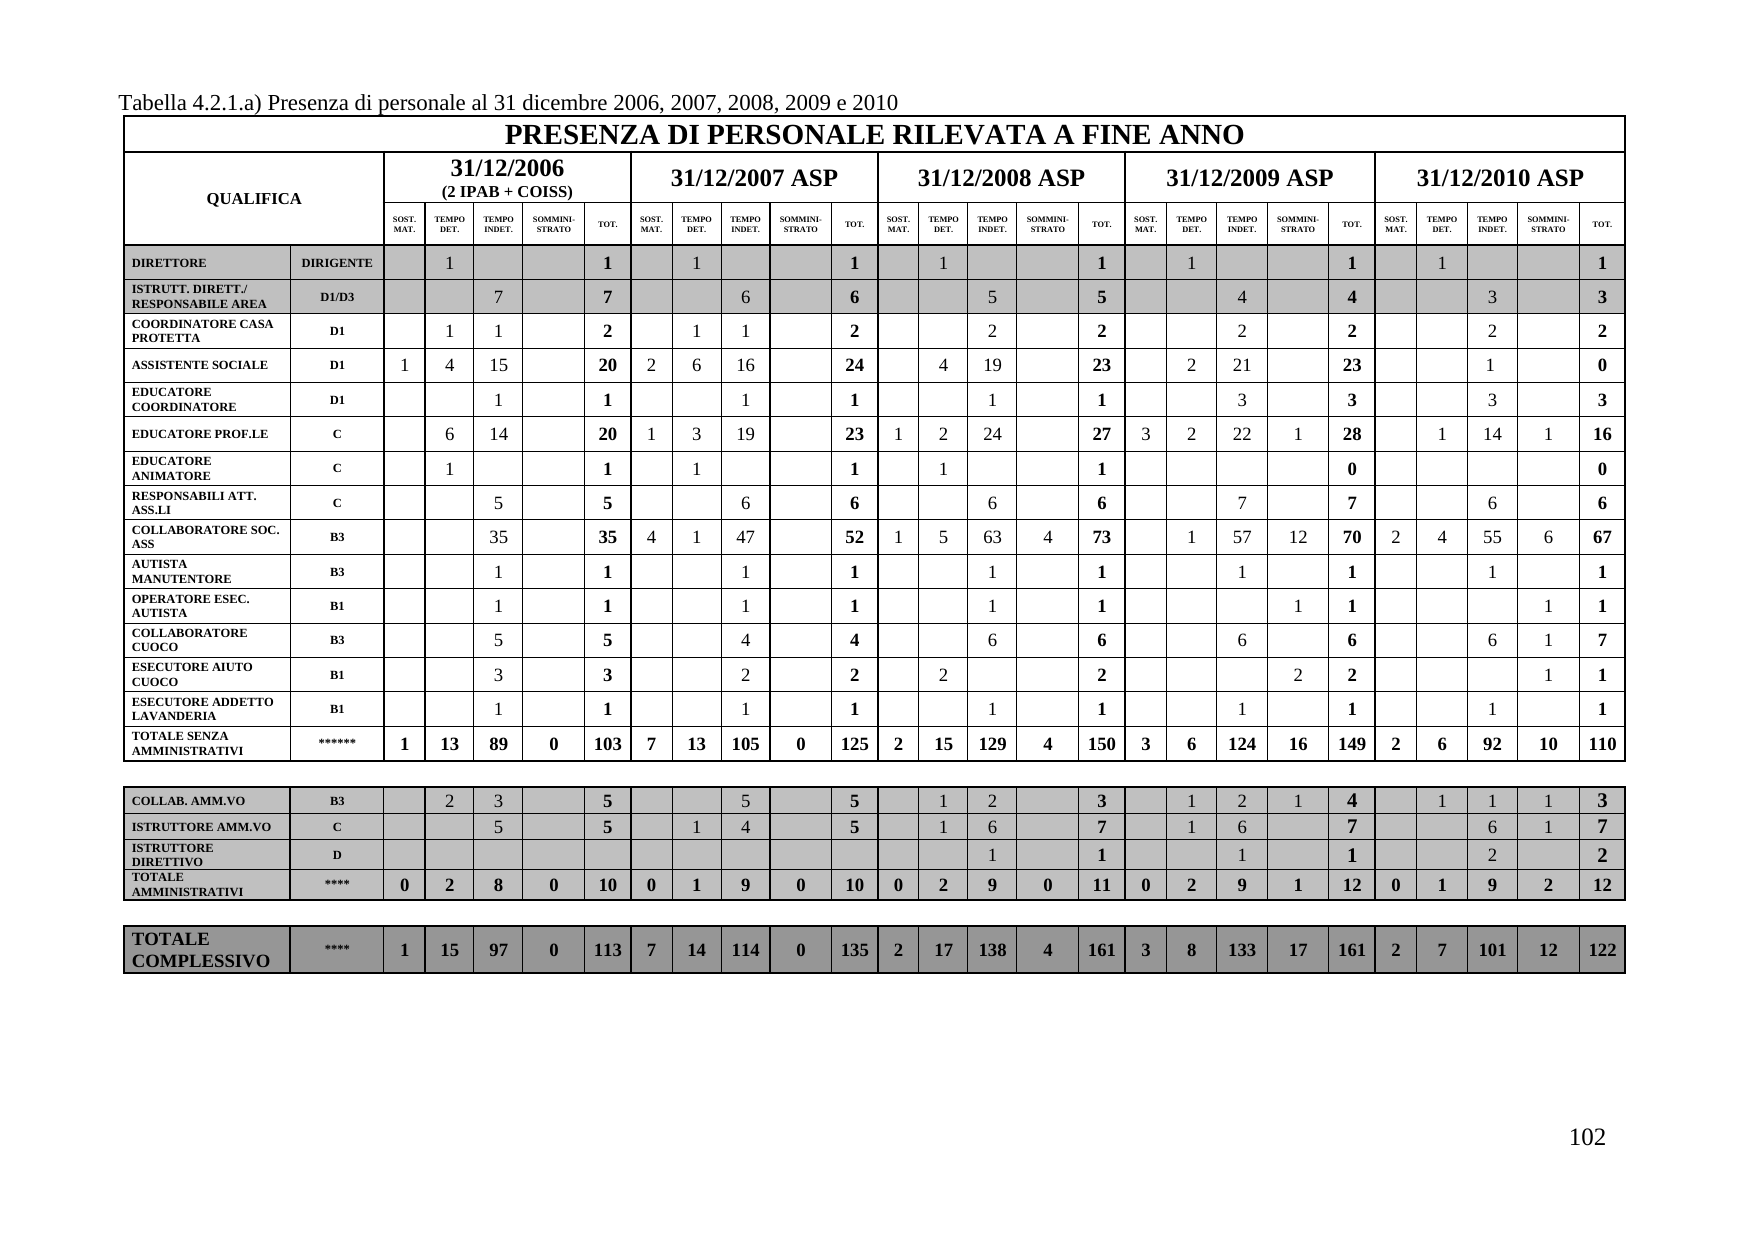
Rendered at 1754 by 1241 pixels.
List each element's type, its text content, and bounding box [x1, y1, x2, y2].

table_cell 12 [1518, 927, 1579, 972]
table_cell 1 [585, 692, 630, 726]
table_cell [523, 452, 584, 485]
table_cell [1166, 762, 1217, 786]
table_cell SOMMINI-STRATO [1268, 203, 1328, 244]
table_cell 1 [968, 383, 1016, 416]
table_cell 1 [673, 870, 721, 899]
table_cell [1417, 452, 1467, 485]
table_cell [632, 280, 672, 313]
table_cell [673, 589, 721, 622]
table_cell [1376, 589, 1416, 622]
table_cell [1167, 589, 1216, 622]
table_cell [426, 555, 473, 588]
table_cell 3 [1126, 727, 1166, 760]
table_cell TEMPO DET. [919, 203, 967, 244]
table_cell 9 [722, 870, 769, 899]
table_cell [1376, 624, 1416, 657]
table_cell [1518, 349, 1579, 382]
table_cell [919, 314, 967, 347]
table_cell 1 [722, 383, 769, 416]
table_cell [1167, 624, 1216, 657]
table_cell 122 [1580, 927, 1624, 972]
table_cell 16 [1268, 727, 1328, 760]
table_cell [523, 692, 584, 726]
table_cell [771, 417, 831, 451]
table_cell B3 [291, 624, 383, 657]
table_cell 1 [1268, 589, 1328, 622]
table_cell 1 [832, 246, 877, 279]
table_cell [426, 840, 473, 869]
table_cell 19 [968, 349, 1016, 382]
table_cell 1 [1268, 788, 1328, 813]
table_cell 101 [1468, 927, 1517, 972]
table_cell 7 [632, 927, 672, 972]
table_cell [385, 692, 424, 726]
table_cell [124, 901, 1125, 925]
table_cell [1268, 383, 1328, 416]
table_cell 1 [673, 314, 721, 347]
table_cell 9 [1217, 870, 1267, 899]
table_cell 4 [1017, 727, 1078, 760]
table_cell 0 [523, 870, 584, 899]
table_cell [1126, 692, 1166, 726]
table_cell SOMMINI-STRATO [1017, 203, 1078, 244]
table_cell 12 [1329, 870, 1374, 899]
table_cell B1 [291, 589, 383, 622]
table_cell [632, 692, 672, 726]
table_cell [1467, 762, 1517, 786]
table_cell 3 [1580, 383, 1624, 416]
table_cell [523, 840, 584, 869]
table_cell D1 [291, 349, 383, 382]
table_cell 2 [919, 870, 967, 899]
table_cell 1 [919, 246, 967, 279]
table_cell [1518, 486, 1579, 519]
table_cell [523, 520, 584, 554]
table_cell 2 [1580, 314, 1624, 347]
table_cell 150 [1079, 727, 1124, 760]
table_cell [523, 788, 584, 813]
table_cell ESECUTORE ADDETTO LAVANDERIA [125, 692, 290, 726]
table_cell [1126, 555, 1166, 588]
table_cell [426, 486, 473, 519]
table_cell 2 [1376, 520, 1416, 554]
table_cell 1 [474, 383, 522, 416]
table_cell [1017, 840, 1078, 869]
table_cell [1518, 555, 1579, 588]
table_cell 1 [385, 349, 424, 382]
table_cell 5 [832, 788, 877, 813]
table_cell 22 [1217, 417, 1267, 451]
table_cell 6 [1217, 624, 1267, 657]
table_cell 149 [1329, 727, 1374, 760]
table_cell 7 [1329, 814, 1374, 839]
table_cell 1 [832, 589, 877, 622]
table_cell 4 [919, 349, 967, 382]
table_cell 1 [1079, 555, 1124, 588]
table_cell [968, 246, 1016, 279]
table_cell 3 [1217, 383, 1267, 416]
table_cell [879, 383, 918, 416]
table_cell [523, 314, 584, 347]
table_cell 2 [632, 349, 672, 382]
table_cell [1417, 840, 1467, 869]
table_cell [771, 280, 831, 313]
table_cell 1 [1217, 840, 1267, 869]
table_cell C [291, 814, 383, 839]
table_cell [1167, 555, 1216, 588]
table_cell B3 [291, 520, 383, 554]
table_cell 24 [968, 417, 1016, 451]
table_cell [1126, 520, 1166, 554]
table_cell [1376, 692, 1416, 726]
table_cell 8 [474, 870, 522, 899]
table_cell 1 [585, 555, 630, 588]
table_cell 31/12/2010 ASP [1376, 153, 1624, 202]
table_cell TOT. [1329, 203, 1374, 244]
table_cell 7 [474, 280, 522, 313]
table_cell 1 [673, 246, 721, 279]
table_cell [523, 814, 584, 839]
table_cell 4 [1217, 280, 1267, 313]
table_cell [1376, 452, 1416, 485]
table_cell 3 [585, 658, 630, 691]
table_cell [919, 692, 967, 726]
table_cell [1017, 417, 1078, 451]
table_cell 1 [832, 383, 877, 416]
table_cell 1 [426, 452, 473, 485]
table_cell 1 [1079, 840, 1124, 869]
table_cell [722, 246, 769, 279]
table_cell [1417, 658, 1467, 691]
table_cell [1329, 901, 1375, 925]
table_cell 3 [1329, 383, 1374, 416]
table_cell [1518, 383, 1579, 416]
table_cell 2 [1518, 870, 1579, 899]
table_cell 7 [632, 727, 672, 760]
table_cell [771, 624, 831, 657]
table_cell 0 [879, 870, 918, 899]
table_cell 8 [1167, 927, 1216, 972]
table_cell 0 [771, 727, 831, 760]
table_cell [1217, 246, 1267, 279]
table_cell [1268, 246, 1328, 279]
table_cell [1126, 624, 1166, 657]
table_cell 1 [474, 314, 522, 347]
table_cell [771, 658, 831, 691]
table_cell 105 [722, 727, 769, 760]
table_cell 4 [1417, 520, 1467, 554]
table_cell [385, 314, 424, 347]
table_cell 125 [832, 727, 877, 760]
table_cell 6 [1167, 727, 1216, 760]
table_cell [673, 658, 721, 691]
table_cell 7 [1580, 814, 1624, 839]
table_cell [1167, 840, 1216, 869]
table_cell TEMPO INDET. [1217, 203, 1267, 244]
table_cell 1 [673, 452, 721, 485]
table_cell [1167, 692, 1216, 726]
table_cell 11 [1079, 870, 1124, 899]
table_cell [1375, 901, 1417, 925]
table_cell [1329, 762, 1375, 786]
table_cell [919, 555, 967, 588]
table_cell SOST. MAT. [385, 203, 424, 244]
table_cell [771, 788, 831, 813]
table_cell [919, 280, 967, 313]
table_cell 1 [1217, 692, 1267, 726]
table_cell [632, 486, 672, 519]
table_cell 1 [385, 727, 424, 760]
table_cell TOT. [1079, 203, 1124, 244]
table_cell [426, 692, 473, 726]
table_cell SOMMINI-STRATO [1518, 203, 1579, 244]
table_cell 2 [832, 314, 877, 347]
table_cell [632, 589, 672, 622]
table_cell 5 [919, 520, 967, 554]
table_cell 35 [585, 520, 630, 554]
table_cell 7 [1580, 624, 1624, 657]
table_cell [879, 624, 918, 657]
table_cell D1 [291, 314, 383, 347]
table_cell 1 [474, 692, 522, 726]
table_cell [879, 349, 918, 382]
table_cell 7 [1217, 486, 1267, 519]
table_cell 1 [585, 452, 630, 485]
table_cell 24 [832, 349, 877, 382]
table_cell 15 [919, 727, 967, 760]
table_cell 6 [968, 486, 1016, 519]
table_cell 1 [1468, 555, 1517, 588]
table_cell 6 [1079, 486, 1124, 519]
table_cell 1 [1329, 589, 1374, 622]
table_cell B1 [291, 658, 383, 691]
table_cell 1 [673, 814, 721, 839]
table_cell 1 [585, 383, 630, 416]
table_cell 3 [1079, 788, 1124, 813]
table_cell 1 [426, 246, 473, 279]
table_cell [1126, 314, 1166, 347]
table_cell DIRETTORE [125, 246, 290, 279]
table_cell 2 [1468, 840, 1517, 869]
table_cell 4 [722, 624, 769, 657]
table_cell 113 [585, 927, 630, 972]
table_cell 23 [1079, 349, 1124, 382]
table_cell 2 [919, 658, 967, 691]
table_cell [879, 692, 918, 726]
table_cell [1268, 280, 1328, 313]
table_cell [879, 840, 918, 869]
table_cell [722, 840, 769, 869]
table_cell [1126, 589, 1166, 622]
table_cell [1417, 314, 1467, 347]
table_cell 7 [1079, 814, 1124, 839]
table_cell 1 [585, 589, 630, 622]
table_cell [832, 840, 877, 869]
table_cell 1 [1079, 452, 1124, 485]
table_cell C [291, 417, 383, 451]
table_cell [771, 692, 831, 726]
table_cell [919, 624, 967, 657]
table_cell 2 [722, 658, 769, 691]
table_cell RESPONSABILI ATT. ASS.LI [125, 486, 290, 519]
table_cell [474, 840, 522, 869]
table_cell 5 [474, 624, 522, 657]
table_cell 161 [1329, 927, 1374, 972]
table_cell 2 [1376, 927, 1416, 972]
table_cell [1125, 901, 1166, 925]
table_cell [879, 314, 918, 347]
table_cell [771, 555, 831, 588]
table_cell 1 [1268, 870, 1328, 899]
table_cell 6 [1329, 624, 1374, 657]
table_cell 135 [832, 927, 877, 972]
table_cell 1 [1468, 788, 1517, 813]
table_cell 0 [523, 727, 584, 760]
table_cell 52 [832, 520, 877, 554]
table_cell [1217, 589, 1267, 622]
table_cell 6 [968, 624, 1016, 657]
table_cell [1376, 814, 1416, 839]
table_cell [632, 840, 672, 869]
table_cell 0 [771, 870, 831, 899]
table_cell 4 [426, 349, 473, 382]
table_cell 14 [673, 927, 721, 972]
table_cell [1376, 383, 1416, 416]
table_cell [771, 314, 831, 347]
table_cell [1268, 349, 1328, 382]
table_cell [523, 246, 584, 279]
table_cell 3 [1468, 280, 1517, 313]
table_cell [1017, 624, 1078, 657]
table_cell [1468, 246, 1517, 279]
table_cell [1017, 589, 1078, 622]
table_cell 7 [1329, 486, 1374, 519]
table_cell [771, 349, 831, 382]
table_cell ASSISTENTE SOCIALE [125, 349, 290, 382]
table_cell 1 [832, 555, 877, 588]
table_cell 14 [474, 417, 522, 451]
table_cell 6 [1468, 624, 1517, 657]
table_cell 13 [673, 727, 721, 760]
table_cell [1376, 314, 1416, 347]
table_cell TOT. [832, 203, 877, 244]
table_cell **** [291, 927, 383, 972]
table_cell 1 [474, 589, 522, 622]
table_cell 1 [1417, 246, 1467, 279]
table_cell [1167, 486, 1216, 519]
table_cell EDUCATORE ANIMATORE [125, 452, 290, 485]
table_cell 15 [426, 927, 473, 972]
table_cell 5 [585, 624, 630, 657]
table_cell [474, 452, 522, 485]
table_cell TEMPO INDET. [474, 203, 522, 244]
table_cell 2 [426, 788, 473, 813]
table_cell 6 [832, 280, 877, 313]
table_cell [523, 349, 584, 382]
table_cell [1376, 788, 1416, 813]
table_cell 2 [1376, 727, 1416, 760]
table_cell C [291, 452, 383, 485]
table_cell ****** [291, 727, 383, 760]
table_cell 2 [879, 727, 918, 760]
table_cell 1 [1217, 555, 1267, 588]
table_cell 3 [673, 417, 721, 451]
table_cell SOST. MAT. [1126, 203, 1166, 244]
table_cell 1 [474, 555, 522, 588]
table_cell SOMMINI-STRATO [771, 203, 831, 244]
table_cell 55 [1468, 520, 1517, 554]
table_cell 0 [523, 927, 584, 972]
table_cell [1126, 452, 1166, 485]
table_cell 3 [1126, 927, 1166, 972]
table_cell 10 [832, 870, 877, 899]
table_cell 6 [426, 417, 473, 451]
table_cell 1 [1079, 692, 1124, 726]
table_cell [1417, 901, 1467, 925]
table_cell 138 [968, 927, 1016, 972]
table_cell [1376, 349, 1416, 382]
table_cell [919, 486, 967, 519]
table_cell [1375, 762, 1417, 786]
table_cell [771, 486, 831, 519]
table_cell AUTISTA MANUTENTORE [125, 555, 290, 588]
table_cell 31/12/2009 ASP [1126, 153, 1374, 202]
table_cell [474, 246, 522, 279]
table_cell [1518, 246, 1579, 279]
table_cell 6 [1217, 814, 1267, 839]
table_cell [1017, 692, 1078, 726]
table_cell [1417, 692, 1467, 726]
table_cell TEMPO DET. [1417, 203, 1467, 244]
table_cell 31/12/2007 ASP [632, 153, 877, 202]
table_cell 92 [1468, 727, 1517, 760]
table_cell [1017, 383, 1078, 416]
table_cell [1376, 246, 1416, 279]
table_cell 1 [1580, 246, 1624, 279]
table_cell 10 [1518, 727, 1579, 760]
table_cell 114 [722, 927, 769, 972]
table_cell [1126, 840, 1166, 869]
table_cell 4 [1329, 280, 1374, 313]
table_cell SOST. MAT. [632, 203, 672, 244]
table_cell [1376, 555, 1416, 588]
table_cell [1017, 555, 1078, 588]
table_cell [426, 280, 473, 313]
table_cell [1417, 555, 1467, 588]
table_cell [523, 624, 584, 657]
table_cell [523, 555, 584, 588]
table_cell [1376, 840, 1416, 869]
table_cell 2 [968, 788, 1016, 813]
table_cell 17 [1268, 927, 1328, 972]
table_cell 63 [968, 520, 1016, 554]
table_cell [1579, 901, 1625, 925]
table_cell [1268, 624, 1328, 657]
table_cell 6 [1518, 520, 1579, 554]
table_cell [426, 658, 473, 691]
table_cell 5 [474, 814, 522, 839]
table_cell 1 [1167, 788, 1216, 813]
table_cell 0 [1580, 452, 1624, 485]
table_cell [523, 486, 584, 519]
table_cell [384, 840, 424, 869]
table_cell 1 [722, 555, 769, 588]
table_cell 1 [1580, 658, 1624, 691]
table_cell ISTRUTT. DIRETT./ RESPONSABILE AREA [125, 280, 290, 313]
table_cell 97 [474, 927, 522, 972]
table_cell 1 [1167, 814, 1216, 839]
table_cell [879, 280, 918, 313]
table_cell 28 [1329, 417, 1374, 451]
table_cell [426, 383, 473, 416]
table_cell [673, 624, 721, 657]
table_cell [1126, 658, 1166, 691]
table_cell [1268, 814, 1328, 839]
table_cell 6 [832, 486, 877, 519]
table_cell 14 [1468, 417, 1517, 451]
table_cell [1376, 486, 1416, 519]
table_cell 47 [722, 520, 769, 554]
table_cell 19 [722, 417, 769, 451]
table_cell 3 [1580, 788, 1624, 813]
table_cell 2 [1329, 658, 1374, 691]
table_cell 110 [1580, 727, 1624, 760]
table_cell D1/D3 [291, 280, 383, 313]
table_cell D [291, 840, 383, 869]
table_cell [673, 280, 721, 313]
table_cell 1 [1417, 417, 1467, 451]
table_cell [1267, 762, 1329, 786]
table_cell EDUCATORE COORDINATORE [125, 383, 290, 416]
table_cell 4 [632, 520, 672, 554]
table_cell 0 [771, 927, 831, 972]
table_cell [879, 658, 918, 691]
table_cell 6 [1417, 727, 1467, 760]
table_cell [1166, 901, 1217, 925]
table_cell [1417, 349, 1467, 382]
table_cell 133 [1217, 927, 1267, 972]
table_cell [1579, 762, 1625, 786]
table_cell 3 [1580, 280, 1624, 313]
table_cell 0 [1017, 870, 1078, 899]
table_cell [1268, 692, 1328, 726]
table_cell [673, 486, 721, 519]
table_cell [879, 788, 918, 813]
table_cell 1 [879, 520, 918, 554]
table_cell [384, 788, 424, 813]
table_cell 0 [384, 870, 424, 899]
table_cell [426, 624, 473, 657]
table_cell 2 [426, 870, 473, 899]
table_cell [1268, 840, 1328, 869]
table_cell QUALIFICA [125, 153, 383, 244]
table_cell [1268, 486, 1328, 519]
table_cell 2 [1217, 788, 1267, 813]
table_cell 1 [1580, 555, 1624, 588]
table_cell [385, 452, 424, 485]
table_cell [384, 814, 424, 839]
table_cell 31/12/2008 ASP [879, 153, 1124, 202]
table_cell 1 [1518, 589, 1579, 622]
table_cell [919, 383, 967, 416]
table_cell ISTRUTTORE AMM.VO [125, 814, 289, 839]
table_cell [523, 658, 584, 691]
table_cell [1017, 349, 1078, 382]
table_cell [1468, 452, 1517, 485]
table_cell 1 [832, 692, 877, 726]
table_cell [632, 814, 672, 839]
table_cell [1417, 589, 1467, 622]
table_cell [1417, 814, 1467, 839]
table_cell 67 [1580, 520, 1624, 554]
table_cell 1 [1079, 589, 1124, 622]
table_cell [426, 520, 473, 554]
table_cell 6 [722, 280, 769, 313]
table_cell DIRIGENTE [291, 246, 383, 279]
table_cell TEMPO DET. [426, 203, 473, 244]
table_cell [385, 486, 424, 519]
table_cell [673, 788, 721, 813]
table_cell [673, 555, 721, 588]
table_cell 5 [968, 280, 1016, 313]
table_cell [385, 520, 424, 554]
table_cell SOMMINI-STRATO [523, 203, 584, 244]
table_cell 23 [832, 417, 877, 451]
table_cell COORDINATORE CASA PROTETTA [125, 314, 290, 347]
table_cell 2 [879, 927, 918, 972]
table_cell [1167, 452, 1216, 485]
table_cell 57 [1217, 520, 1267, 554]
table_cell 27 [1079, 417, 1124, 451]
table_cell [1217, 658, 1267, 691]
table_cell TOTALE AMMINISTRATIVI [125, 870, 289, 899]
table_cell [385, 589, 424, 622]
table_cell [426, 589, 473, 622]
table_cell 7 [585, 280, 630, 313]
table_cell 70 [1329, 520, 1374, 554]
table_cell 1 [1580, 692, 1624, 726]
table_cell 124 [1217, 727, 1267, 760]
table_cell 1 [968, 692, 1016, 726]
table_cell 1 [1268, 417, 1328, 451]
table_cell 12 [1580, 870, 1624, 899]
table_cell 4 [1329, 788, 1374, 813]
table_cell 161 [1079, 927, 1124, 972]
table_cell [1126, 814, 1166, 839]
table_cell 0 [1376, 870, 1416, 899]
table_cell [1126, 383, 1166, 416]
table_cell [1417, 280, 1467, 313]
table_cell [1017, 314, 1078, 347]
table_cell 5 [722, 788, 769, 813]
table_cell [1417, 624, 1467, 657]
table_cell [1268, 452, 1328, 485]
table_cell [1376, 658, 1416, 691]
table_cell 103 [585, 727, 630, 760]
table_cell 1 [1518, 624, 1579, 657]
table_cell [1417, 383, 1467, 416]
table_cell 7 [1417, 927, 1467, 972]
table_cell ESECUTORE AIUTO CUOCO [125, 658, 290, 691]
table_cell COLLABORATORE SOC. ASS [125, 520, 290, 554]
table_cell 3 [474, 788, 522, 813]
table_cell TEMPO DET. [1167, 203, 1216, 244]
table_cell [1268, 555, 1328, 588]
table_cell [426, 814, 473, 839]
table_cell TEMPO DET. [673, 203, 721, 244]
table_cell [385, 417, 424, 451]
table_cell [1217, 452, 1267, 485]
table_cell 5 [585, 486, 630, 519]
table_cell [632, 624, 672, 657]
table_cell [1217, 762, 1267, 786]
table_cell 0 [1126, 870, 1166, 899]
table_cell 4 [1017, 520, 1078, 554]
table_cell 1 [879, 417, 918, 451]
table_cell [585, 840, 630, 869]
table_cell 5 [474, 486, 522, 519]
table_cell 6 [722, 486, 769, 519]
table_cell 4 [1017, 927, 1078, 972]
table_cell [1126, 246, 1166, 279]
table_cell 6 [1580, 486, 1624, 519]
table_cell 1 [585, 246, 630, 279]
table_cell 13 [426, 727, 473, 760]
table_cell [673, 840, 721, 869]
table_cell TEMPO INDET. [1468, 203, 1517, 244]
table_cell [1126, 280, 1166, 313]
table_cell [632, 555, 672, 588]
table_cell 2 [1167, 349, 1216, 382]
table_cell COLLAB. AMM.VO [125, 788, 289, 813]
table_cell [1126, 788, 1166, 813]
table_cell 1 [1079, 246, 1124, 279]
table_cell [1017, 246, 1078, 279]
table_cell [1518, 692, 1579, 726]
table_cell 15 [474, 349, 522, 382]
table_cell 35 [474, 520, 522, 554]
table_cell [968, 452, 1016, 485]
table_cell C [291, 486, 383, 519]
table_cell B3 [291, 555, 383, 588]
table_cell 5 [1079, 280, 1124, 313]
table_cell [1468, 589, 1517, 622]
table_cell 9 [1468, 870, 1517, 899]
table_cell [385, 555, 424, 588]
table_cell [1017, 658, 1078, 691]
table_cell 1 [1079, 383, 1124, 416]
table_cell 1 [1417, 788, 1467, 813]
table_cell [771, 814, 831, 839]
table_cell 2 [1268, 658, 1328, 691]
table_cell 0 [632, 870, 672, 899]
table_cell ISTRUTTORE DIRETTIVO [125, 840, 289, 869]
table_cell [919, 840, 967, 869]
table_cell 1 [968, 555, 1016, 588]
table_cell **** [291, 870, 383, 899]
table_cell [1167, 280, 1216, 313]
table_cell [1017, 452, 1078, 485]
table_cell [1518, 280, 1579, 313]
table_cell [771, 452, 831, 485]
table_cell 21 [1217, 349, 1267, 382]
table_cell 1 [722, 589, 769, 622]
table_cell TOTALE COMPLESSIVO [125, 927, 289, 972]
table_cell [919, 589, 967, 622]
table_cell 1 [1518, 658, 1579, 691]
table_cell 1 [632, 417, 672, 451]
table_cell 6 [673, 349, 721, 382]
table_cell [879, 589, 918, 622]
table_cell [879, 814, 918, 839]
table_cell 2 [1079, 658, 1124, 691]
table_cell 1 [1329, 555, 1374, 588]
table_cell [632, 452, 672, 485]
table_cell [1376, 417, 1416, 451]
table_cell TEMPO INDET. [722, 203, 769, 244]
table_cell 10 [585, 870, 630, 899]
table_cell [1167, 314, 1216, 347]
table_cell 5 [832, 814, 877, 839]
table_cell 2 [919, 417, 967, 451]
table_cell [1518, 901, 1579, 925]
table_cell [1126, 349, 1166, 382]
table_cell [771, 383, 831, 416]
table_cell 20 [585, 349, 630, 382]
table_cell [385, 246, 424, 279]
table_cell 31/12/2006 (2 IPAB + COISS) [385, 153, 630, 202]
table_cell [1017, 814, 1078, 839]
table_cell 0 [1329, 452, 1374, 485]
table_cell [879, 452, 918, 485]
table_cell [632, 658, 672, 691]
table_cell 89 [474, 727, 522, 760]
table_cell [1167, 658, 1216, 691]
table_cell 1 [968, 840, 1016, 869]
table_cell B3 [291, 788, 383, 813]
table_cell [1417, 762, 1467, 786]
table_cell [771, 589, 831, 622]
table_cell 73 [1079, 520, 1124, 554]
table_cell TOT. [1580, 203, 1624, 244]
table_header PRESENZA DI PERSONALE RILEVATA A FINE ANNO [125, 117, 1624, 151]
table_cell TOTALE SENZA AMMINISTRATIVI [125, 727, 290, 760]
table_cell OPERATORE ESEC. AUTISTA [125, 589, 290, 622]
table_cell [1125, 762, 1166, 786]
table_cell [1518, 762, 1579, 786]
table_cell 2 [832, 658, 877, 691]
table_cell [879, 246, 918, 279]
table_cell 23 [1329, 349, 1374, 382]
table_cell [523, 383, 584, 416]
table_cell [1518, 314, 1579, 347]
table_cell [722, 452, 769, 485]
table_cell 5 [585, 814, 630, 839]
table_cell 1 [1468, 349, 1517, 382]
table_cell 1 [1468, 692, 1517, 726]
table_cell 1 [1518, 788, 1579, 813]
table_cell 2 [1580, 840, 1624, 869]
table_cell 1 [1167, 246, 1216, 279]
table_cell [771, 520, 831, 554]
table_cell 1 [832, 452, 877, 485]
table_cell 17 [919, 927, 967, 972]
table_cell 6 [1079, 624, 1124, 657]
table_cell 1 [1329, 246, 1374, 279]
table_cell 129 [968, 727, 1016, 760]
table_cell 1 [426, 314, 473, 347]
table_cell 20 [585, 417, 630, 451]
table_cell 1 [384, 927, 424, 972]
table_cell [879, 555, 918, 588]
table_cell 1 [1329, 692, 1374, 726]
table_cell 3 [1468, 383, 1517, 416]
table_cell 1 [919, 814, 967, 839]
table_cell 1 [919, 452, 967, 485]
table_cell [385, 383, 424, 416]
table_cell TOT. [585, 203, 630, 244]
table_cell 1 [722, 314, 769, 347]
table_cell 9 [968, 870, 1016, 899]
table_cell [632, 383, 672, 416]
table_cell 3 [1126, 417, 1166, 451]
table_cell 4 [722, 814, 769, 839]
table_cell [523, 589, 584, 622]
table_cell [632, 246, 672, 279]
table_cell [1017, 280, 1078, 313]
table_cell 2 [1167, 870, 1216, 899]
table_cell [124, 762, 1125, 786]
table_cell [879, 486, 918, 519]
table_cell [523, 280, 584, 313]
table_cell [632, 788, 672, 813]
table_cell 1 [1167, 520, 1216, 554]
table_cell 6 [968, 814, 1016, 839]
table_cell [1017, 788, 1078, 813]
table_cell 2 [1079, 314, 1124, 347]
table_cell [1268, 314, 1328, 347]
table_cell [385, 280, 424, 313]
table_cell [1417, 486, 1467, 519]
table_cell SOST. MAT. [1376, 203, 1416, 244]
table_cell 3 [474, 658, 522, 691]
table_cell [673, 383, 721, 416]
table_cell [1017, 486, 1078, 519]
table_cell 2 [585, 314, 630, 347]
table_cell 1 [919, 788, 967, 813]
table_cell EDUCATORE PROF.LE [125, 417, 290, 451]
table_cell [632, 314, 672, 347]
table_cell 1 [1329, 840, 1374, 869]
table_cell [1267, 901, 1329, 925]
table_cell 2 [968, 314, 1016, 347]
table_cell 5 [585, 788, 630, 813]
table_cell 2 [1217, 314, 1267, 347]
table_cell [1518, 452, 1579, 485]
table_cell D1 [291, 383, 383, 416]
table_cell 1 [1518, 814, 1579, 839]
table_cell 1 [673, 520, 721, 554]
table_cell COLLABORATORE CUOCO [125, 624, 290, 657]
table_cell 16 [722, 349, 769, 382]
table_cell 2 [1468, 314, 1517, 347]
table_cell [771, 246, 831, 279]
table_cell [1467, 901, 1517, 925]
table_cell 6 [1468, 814, 1517, 839]
table_cell [385, 624, 424, 657]
table_cell 2 [1167, 417, 1216, 451]
table_cell [1126, 486, 1166, 519]
table_cell [385, 658, 424, 691]
text Tabella 4.2.1.a) Presenza di personale al 31 dicembre 2006, 2007, 2008, 2009 e 2010 [118, 89, 1606, 115]
table_cell [1468, 658, 1517, 691]
table_cell 12 [1268, 520, 1328, 554]
table_cell 1 [722, 692, 769, 726]
table_cell 1 [1518, 417, 1579, 451]
table_cell [523, 417, 584, 451]
table_cell 16 [1580, 417, 1624, 451]
table_cell 2 [1329, 314, 1374, 347]
table_cell 1 [1580, 589, 1624, 622]
table_cell 6 [1468, 486, 1517, 519]
table_cell [1217, 901, 1267, 925]
table_cell TEMPO INDET. [968, 203, 1016, 244]
table_cell B1 [291, 692, 383, 726]
table_cell [771, 840, 831, 869]
table_cell [968, 658, 1016, 691]
table_cell 1 [968, 589, 1016, 622]
table_cell [1376, 280, 1416, 313]
table_cell [1518, 840, 1579, 869]
table_cell 1 [1417, 870, 1467, 899]
table_cell [673, 692, 721, 726]
table_cell 0 [1580, 349, 1624, 382]
table_cell [1167, 383, 1216, 416]
table_cell 4 [832, 624, 877, 657]
table_cell SOST. MAT. [879, 203, 918, 244]
